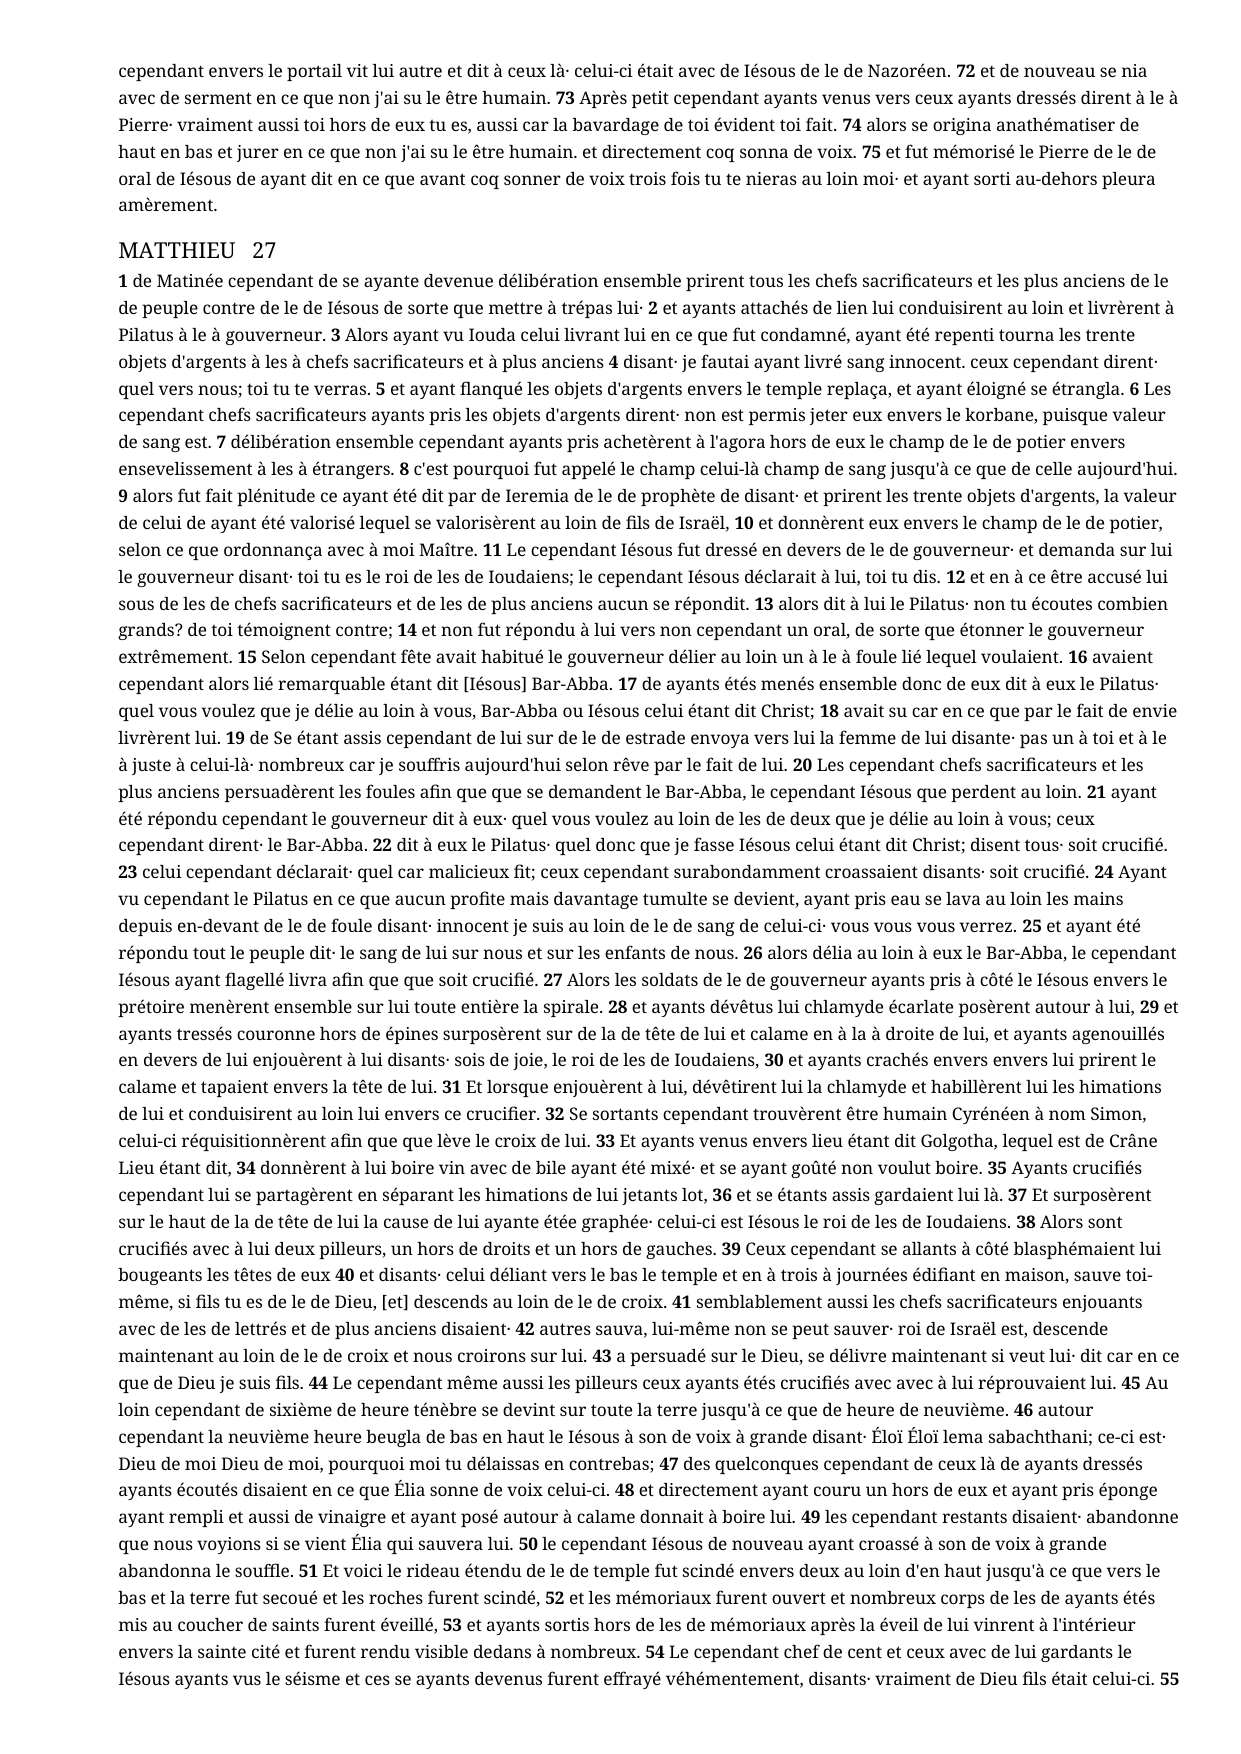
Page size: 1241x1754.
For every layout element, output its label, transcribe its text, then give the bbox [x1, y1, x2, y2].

text MATTHIEU 27 [118, 235, 1181, 265]
text 1 de Matinée cependant de se ayante devenue délibération ensemble prirent tous les chefs sacrificateurs et les plus anciens de le de peuple contre de le de Iésous de sorte que mettre à trépas lui· 2 et ayants attachés de lien lui conduisirent au loin et livrèrent à Pilatus à le à gouverneur. 3 Alors ayant vu Iouda celui livrant lui en ce que fut condamné, ayant été repenti tourna les trente objets d'argents à les à chefs sacrificateurs et à plus anciens 4 disant· je fautai ayant livré sang innocent. ceux cependant dirent· quel vers nous; toi tu te verras. 5 et ayant flanqué les objets d'argents envers le temple replaça, et ayant éloigné se étrangla. 6 Les cependant chefs sacrificateurs ayants pris les objets d'argents dirent· non est permis jeter eux envers le korbane, puisque valeur de sang est. 7 délibération ensemble cependant ayants pris achetèrent à l'agora hors de eux le champ de le de potier envers ensevelissement à les à étrangers. 8 c'est pourquoi fut appelé le champ celui-là champ de sang jusqu'à ce que de celle aujourd'hui. 9 alors fut fait plénitude ce ayant été dit par de Ieremia de le de prophète de disant· et prirent les trente objets d'argents, la valeur de celui de ayant été valorisé lequel se valorisèrent au loin de fils de Israël, 10 et donnèrent eux envers le champ de le de potier, selon ce que ordonnança avec à moi Maître. 11 Le cependant Iésous fut dressé en devers de le de gouverneur· et demanda sur lui le gouverneur disant· toi tu es le roi de les de Ioudaiens; le cependant Iésous déclarait à lui, toi tu dis. 12 et en à ce être accusé lui sous de les de chefs sacrificateurs et de les de plus anciens aucun se répondit. 13 alors dit à lui le Pilatus· non tu écoutes combien grands? de toi témoignent contre; 14 et non fut répondu à lui vers non cependant un oral, de sorte que étonner le gouverneur extrêmement. 15 Selon cependant fête avait habitué le gouverneur délier au loin un à le à foule lié lequel voulaient. 16 avaient cependant alors lié remarquable étant dit [Iésous] Bar-Abba. 17 de ayants étés menés ensemble donc de eux dit à eux le Pilatus· quel vous voulez que je délie au loin à vous, Bar-Abba ou Iésous celui étant dit Christ; 18 avait su car en ce que par le fait de envie livrèrent lui. 19 de Se étant assis cependant de lui sur de le de estrade envoya vers lui la femme de lui disante· pas un à toi et à le à juste à celui-là· nombreux car je souffris aujourd'hui selon rêve par le fait de lui. 20 Les cependant chefs sacrificateurs et les plus anciens persuadèrent les foules afin que que se demandent le Bar-Abba, le cependant Iésous que perdent au loin. 21 ayant été répondu cependant le gouverneur dit à eux· quel vous voulez au loin de les de deux que je délie au loin à vous; ceux cependant dirent· le Bar-Abba. 22 dit à eux le Pilatus· quel donc que je fasse Iésous celui étant dit Christ; disent tous· soit crucifié. 23 celui cependant déclarait· quel car malicieux fit; ceux cependant surabondamment croassaient disants· soit crucifié. 24 Ayant vu cependant le Pilatus en ce que aucun profite mais davantage tumulte se devient, ayant pris eau se lava au loin les mains depuis en-devant de le de foule disant· innocent je suis au loin de le de sang de celui-ci· vous vous vous verrez. 25 et ayant été répondu tout le peuple dit· le sang de lui sur nous et sur les enfants de nous. 26 alors délia au loin à eux le Bar-Abba, le cependant Iésous ayant flagellé livra afin que que soit crucifié. 27 Alors les soldats de le de gouverneur ayants pris à côté le Iésous envers le prétoire menèrent ensemble sur lui toute entière la spirale. 28 et ayants dévêtus lui chlamyde écarlate posèrent autour à lui, 29 et ayants tressés couronne hors de épines surposèrent sur de la de tête de lui et calame en à la à droite de lui, et ayants agenouillés en devers de lui enjouèrent à lui disants· sois de joie, le roi de les de Ioudaiens, 30 et ayants crachés envers envers lui prirent le calame et tapaient envers la tête de lui. 31 Et lorsque enjouèrent à lui, dévêtirent lui la chlamyde et habillèrent lui les himations de lui et conduisirent au loin lui envers ce crucifier. 32 Se sortants cependant trouvèrent être humain Cyrénéen à nom Simon, celui-ci réquisitionnèrent afin que que lève le croix de lui. 33 Et ayants venus envers lieu étant dit Golgotha, lequel est de Crâne Lieu étant dit, 34 donnèrent à lui boire vin avec de bile ayant été mixé· et se ayant goûté non voulut boire. 35 Ayants crucifiés cependant lui se partagèrent en séparant les himations de lui jetants lot, 36 et se étants assis gardaient lui là. 37 Et surposèrent sur le haut de la de tête de lui la cause de lui ayante étée graphée· celui-ci est Iésous le roi de les de Ioudaiens. 38 Alors sont crucifiés avec à lui deux pilleurs, un hors de droits et un hors de gauches. 39 Ceux cependant se allants à côté blasphémaient lui bougeants les têtes de eux 40 et disants· celui déliant vers le bas le temple et en à trois à journées édifiant en maison, sauve toi-même, si fils tu es de le de Dieu, [et] descends au loin de le de croix. 41 semblablement aussi les chefs sacrificateurs enjouants avec de les de lettrés et de plus anciens disaient· 42 autres sauva, lui-même non se peut sauver· roi de Israël est, descende maintenant au loin de le de croix et nous croirons sur lui. 43 a persuadé sur le Dieu, se délivre maintenant si veut lui· dit car en ce que de Dieu je suis fils. 44 Le cependant même aussi les pilleurs ceux ayants étés crucifiés avec avec à lui réprouvaient lui. 45 Au loin cependant de sixième de heure ténèbre se devint sur toute la terre jusqu'à ce que de heure de neuvième. 46 autour cependant la neuvième heure beugla de bas en haut le Iésous à son de voix à grande disant· Éloï Éloï lema sabachthani; ce-ci est· Dieu de moi Dieu de moi, pourquoi moi tu délaissas en contrebas; 47 des quelconques cependant de ceux là de ayants dressés ayants écoutés disaient en ce que Élia sonne de voix celui-ci. 48 et directement ayant couru un hors de eux et ayant pris éponge ayant rempli et aussi de vinaigre et ayant posé autour à calame donnait à boire lui. 49 les cependant restants disaient· abandonne que nous voyions si se vient Élia qui sauvera lui. 50 le cependant Iésous de nouveau ayant croassé à son de voix à grande abandonna le souffle. 51 Et voici le rideau étendu de le de temple fut scindé envers deux au loin d'en haut jusqu'à ce que vers le bas et la terre fut secoué et les roches furent scindé, 52 et les mémoriaux furent ouvert et nombreux corps de les de ayants étés mis au coucher de saints furent éveillé, 53 et ayants sortis hors de les de mémoriaux après la éveil de lui vinrent à l'intérieur envers la sainte cité et furent rendu visible dedans à nombreux. 54 Le cependant chef de cent et ceux avec de lui gardants le Iésous ayants vus le séisme et ces se ayants devenus furent effrayé véhémentement, disants· vraiment de Dieu fils était celui-ci. 55 [118, 269, 1181, 1690]
text cependant envers le portail vit lui autre et dit à ceux là· celui-ci était avec de Iésous de le de Nazoréen. 72 et de nouveau se nia avec de serment en ce que non j'ai su le être humain. 73 Après petit cependant ayants venus vers ceux ayants dressés dirent à le à Pierre· vraiment aussi toi hors de eux tu es, aussi car la bavardage de toi évident toi fait. 74 alors se origina anathématiser de haut en bas et jurer en ce que non j'ai su le être humain. et directement coq sonna de voix. 75 et fut mémorisé le Pierre de le de oral de Iésous de ayant dit en ce que avant coq sonner de voix trois fois tu te nieras au loin moi· et ayant sorti au-dehors pleura amèrement. [118, 59, 1181, 217]
